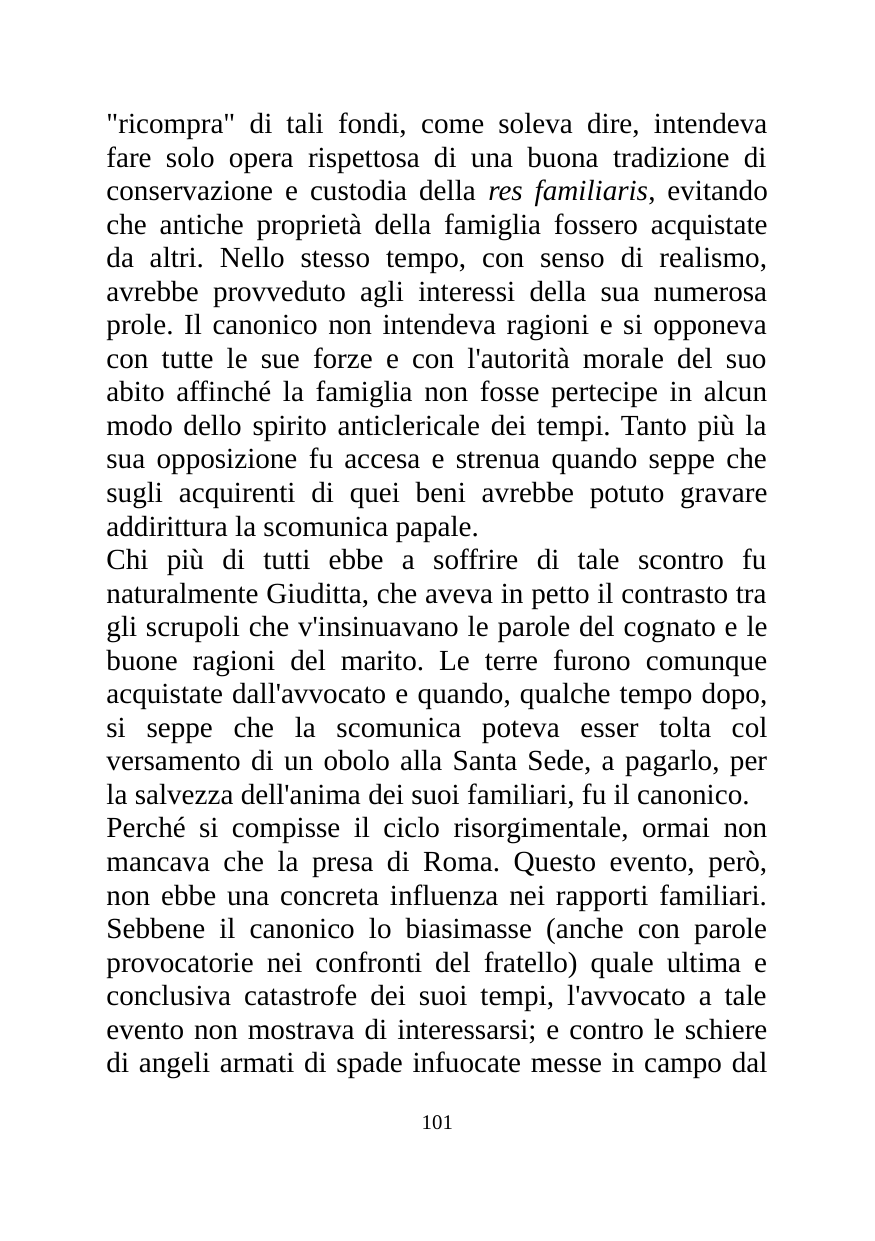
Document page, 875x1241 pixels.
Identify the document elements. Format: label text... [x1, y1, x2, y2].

text Chi più di tutti ebbe a soffrire di tale scontro fu naturalmente Giuditta, che aveva in petto il contrasto tra gli scrupoli che v'insinuavano le parole del cognato e le buone ragioni del marito. Le terre furono comunque acquistate dall'avvocato e quando, qualche tempo dopo, si seppe che la scomunica poteva esser tolta col versamento di un obolo alla Santa Sede, a pagarlo, per la salvezza dell'anima dei suoi familiari, fu il canonico. [106, 542, 768, 811]
text Perché si compisse il ciclo risorgimentale, ormai non mancava che la presa di Roma. Questo evento, però, non ebbe una concreta influenza nei rapporti familiari. Sebbene il canonico lo biasimasse (anche con parole provocatorie nei confronti del fratello) quale ultima e conclusiva catastrofe dei suoi tempi, l'avvocato a tale evento non mostrava di interessarsi; e contro le schiere di angeli armati di spade infuocate messe in campo dal [106, 811, 768, 1079]
text "ricompra" di tali fondi, come soleva dire, intendeva fare solo opera rispettosa di una buona tradizione di conservazione e custodia della res familiaris, evitando che antiche proprietà della famiglia fossero acquistate da altri. Nello stesso tempo, con senso di realismo, avrebbe provveduto agli interessi della sua numerosa prole. Il canonico non intendeva ragioni e si opponeva con tutte le sue forze e con l'autorità morale del suo abito affinché la famiglia non fosse pertecipe in alcun modo dello spirito anticlericale dei tempi. Tanto più la sua opposizione fu accesa e strenua quando seppe che sugli acquirenti di quei beni avrebbe potuto gravare addirittura la scomunica papale. [106, 106, 768, 542]
